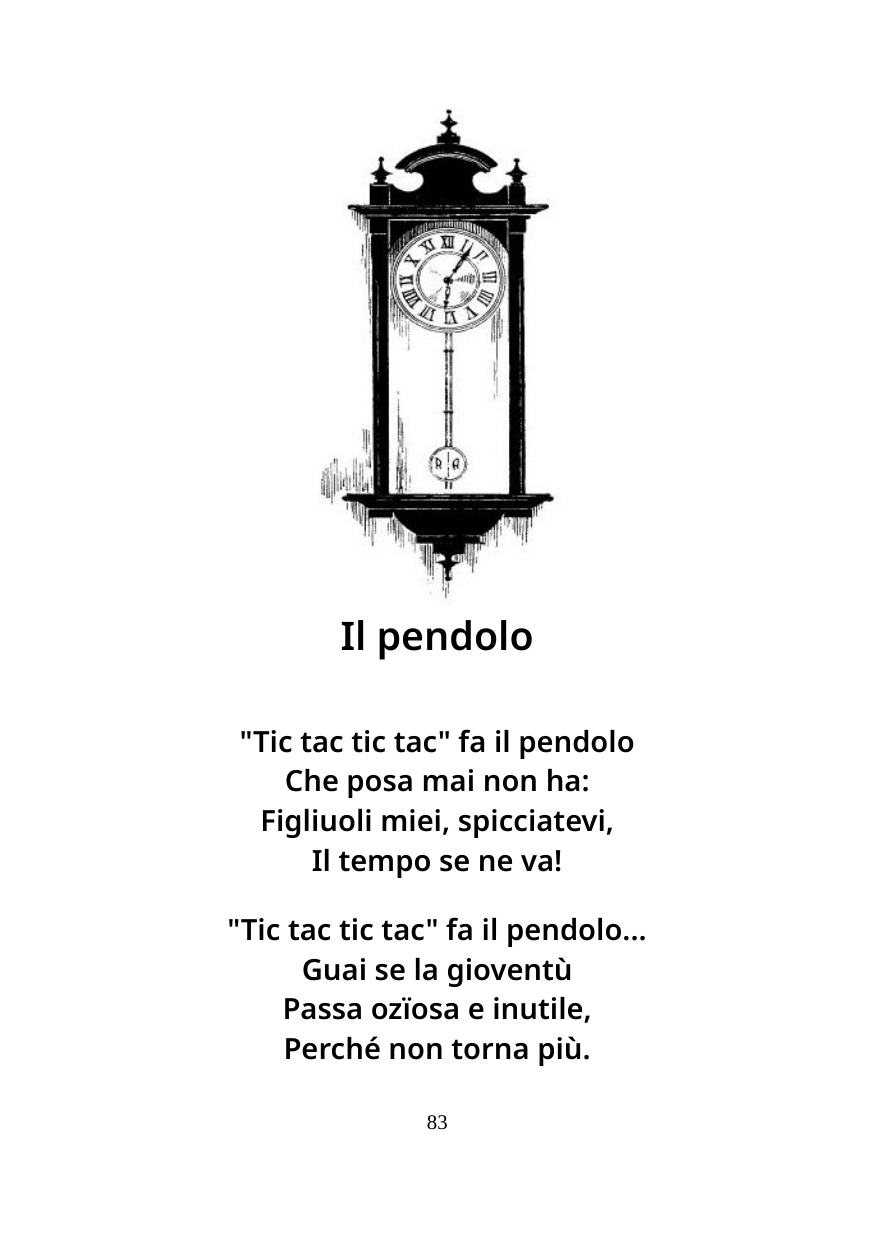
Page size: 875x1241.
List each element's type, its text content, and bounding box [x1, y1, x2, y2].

text "Tic tac tic tac" fa il pendolo Che posa mai non ha: Figliuoli miei, spicciatevi, Il tempo se ne va! [106, 721, 768, 880]
subtitle Il pendolo [106, 609, 768, 662]
picture [311, 106, 563, 609]
text "Tic tac tic tac" fa il pendolo... Guai se la gioventù Passa ozïosa e inutile, Perché non torna più. [106, 909, 768, 1068]
